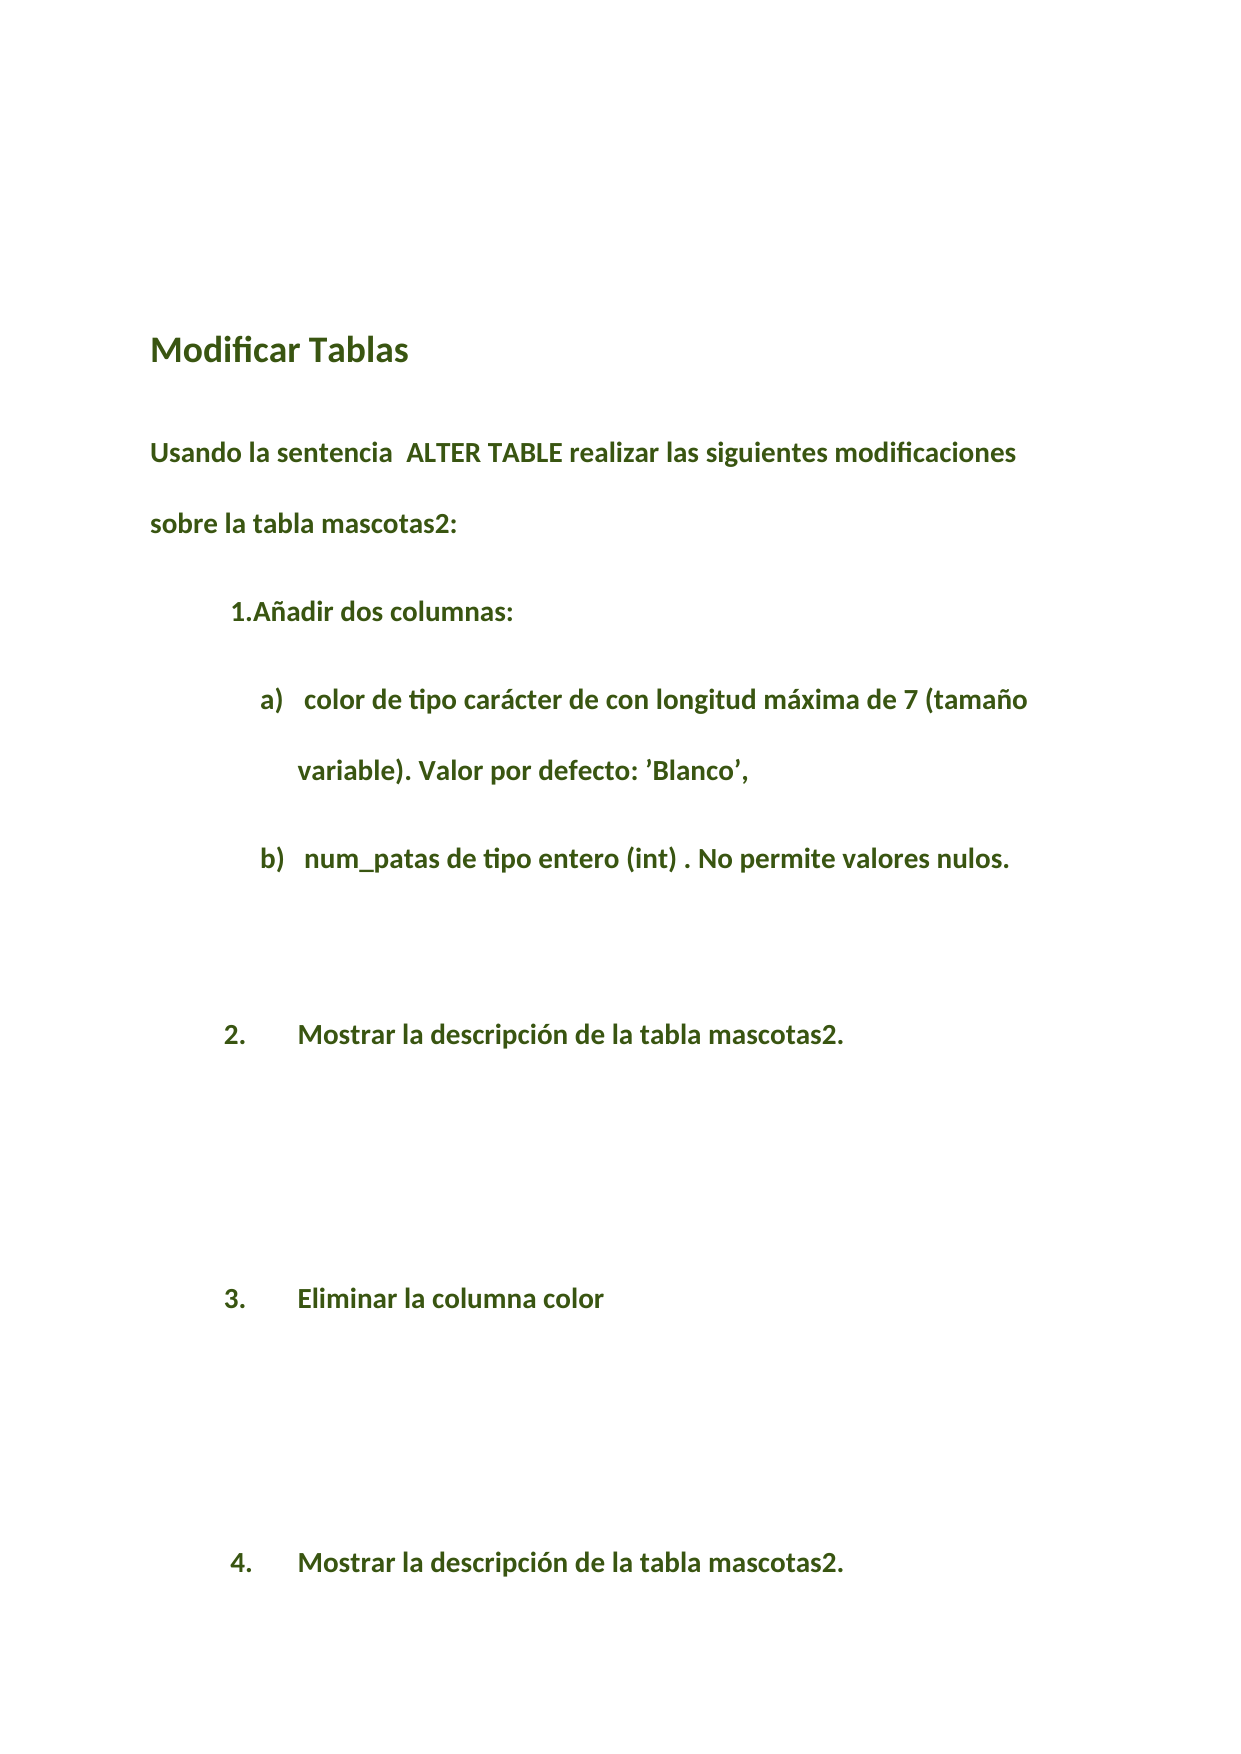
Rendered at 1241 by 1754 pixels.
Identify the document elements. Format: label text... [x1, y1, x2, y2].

text 1.Añadir dos columnas: [224, 593, 1090, 629]
text Usando la sentencia ALTER TABLE realizar las siguientes modificaciones sobre la tabla mascotas2: [150, 434, 1090, 541]
text 3. Eliminar la columna color [224, 1280, 1090, 1316]
text 4. Mostrar la descripción de la tabla mascotas2. [224, 1544, 1090, 1579]
text Modificar Tablas [150, 326, 1090, 372]
list color de tipo carácter de con longitud máxima de 7 (tamaño variable). Valor por defecto: ’Blanco’, [260, 681, 1090, 788]
list num_patas de tipo entero (int) . No permite valores nulos. [260, 840, 1090, 876]
text 2. Mostrar la descripción de la tabla mascotas2. [224, 1016, 1090, 1052]
